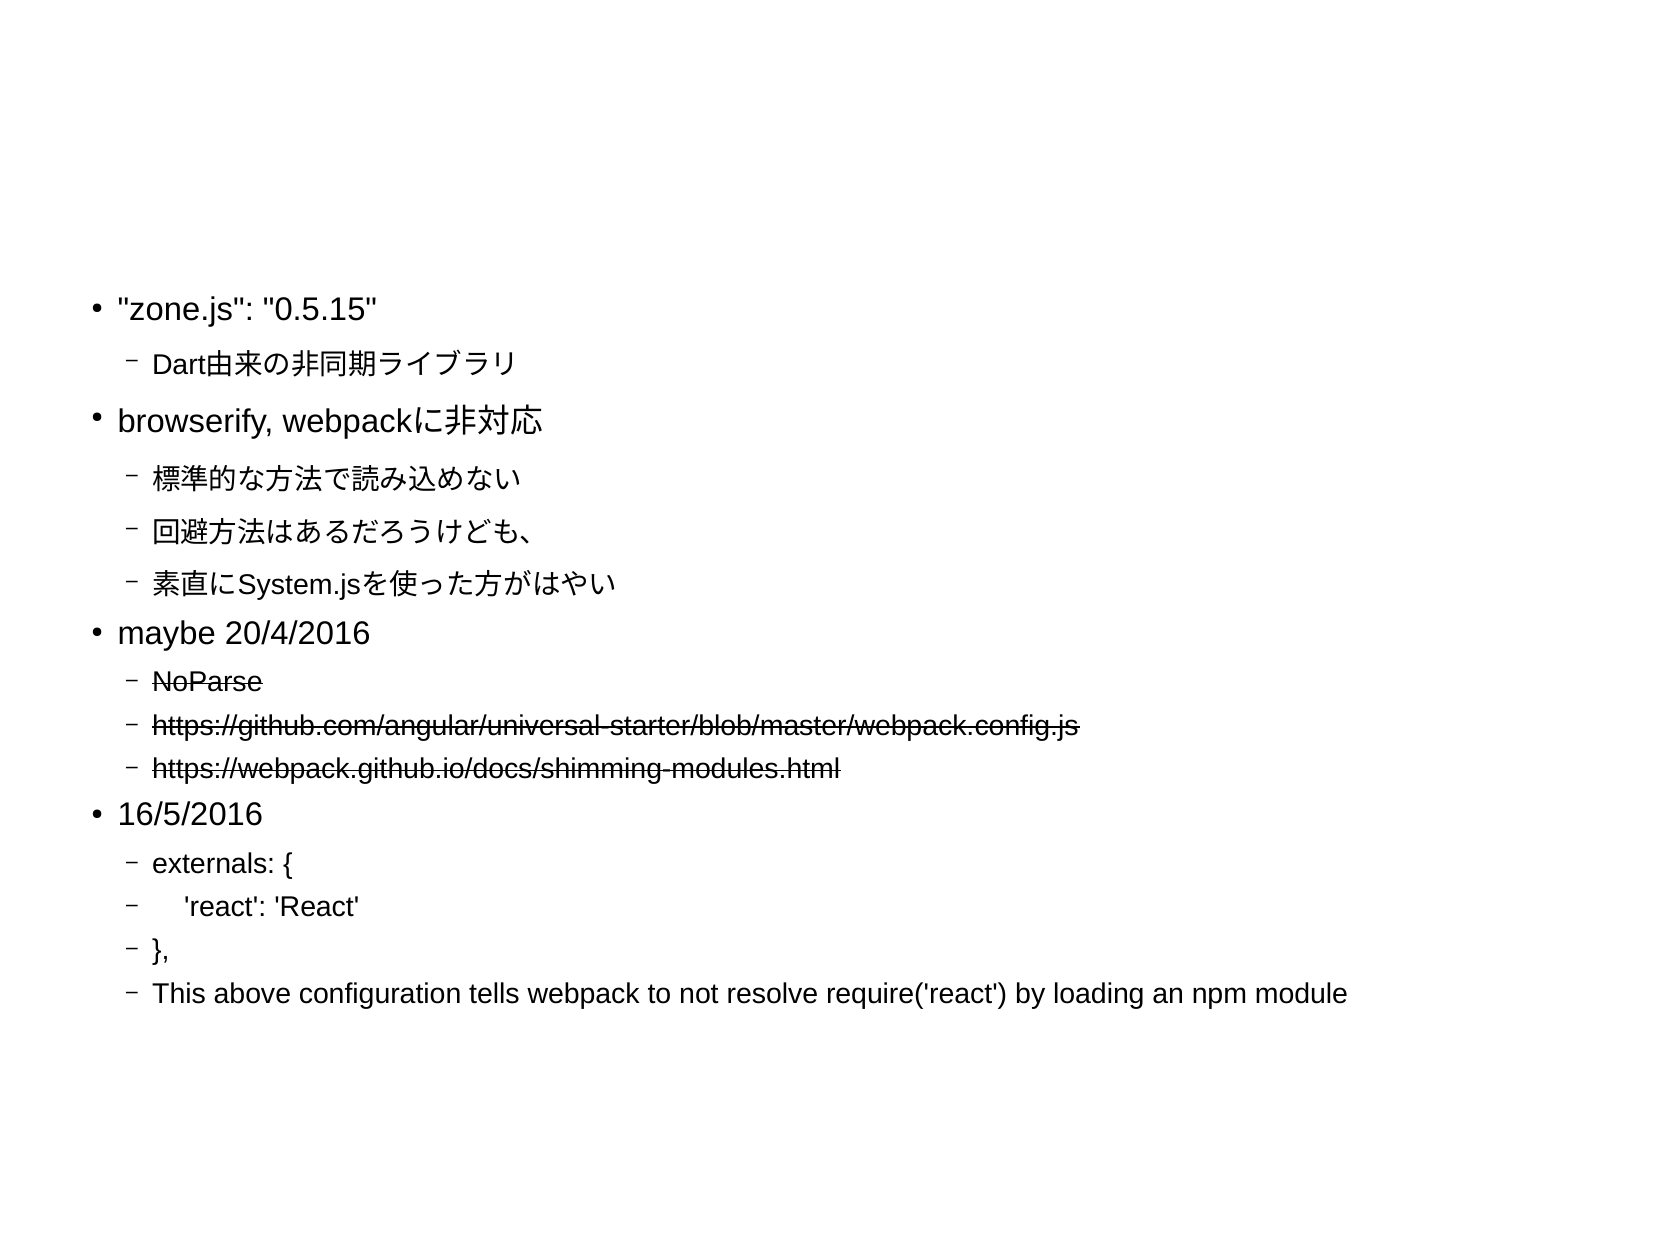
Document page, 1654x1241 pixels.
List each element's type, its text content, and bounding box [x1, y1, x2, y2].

list "zone.js": "0.5.15" Dart由来の非同期ライブラリ browserify, webpackに非対応 標準的な方法で読み込めない 回避方法はあるだろうけども、 素直にSystem.jsを使った方がはやい maybe 20/4/2016 NoParse https://github.com/angular/universal-starter/blob/master/webpack.config.js https://webpack.github.io/docs/shimming-modules.html 16/5/2016 externals: { 'react': 'React' }, This above configuration tells webpack to not resolve require('react') by loading an npm module [82, 290, 1571, 1010]
